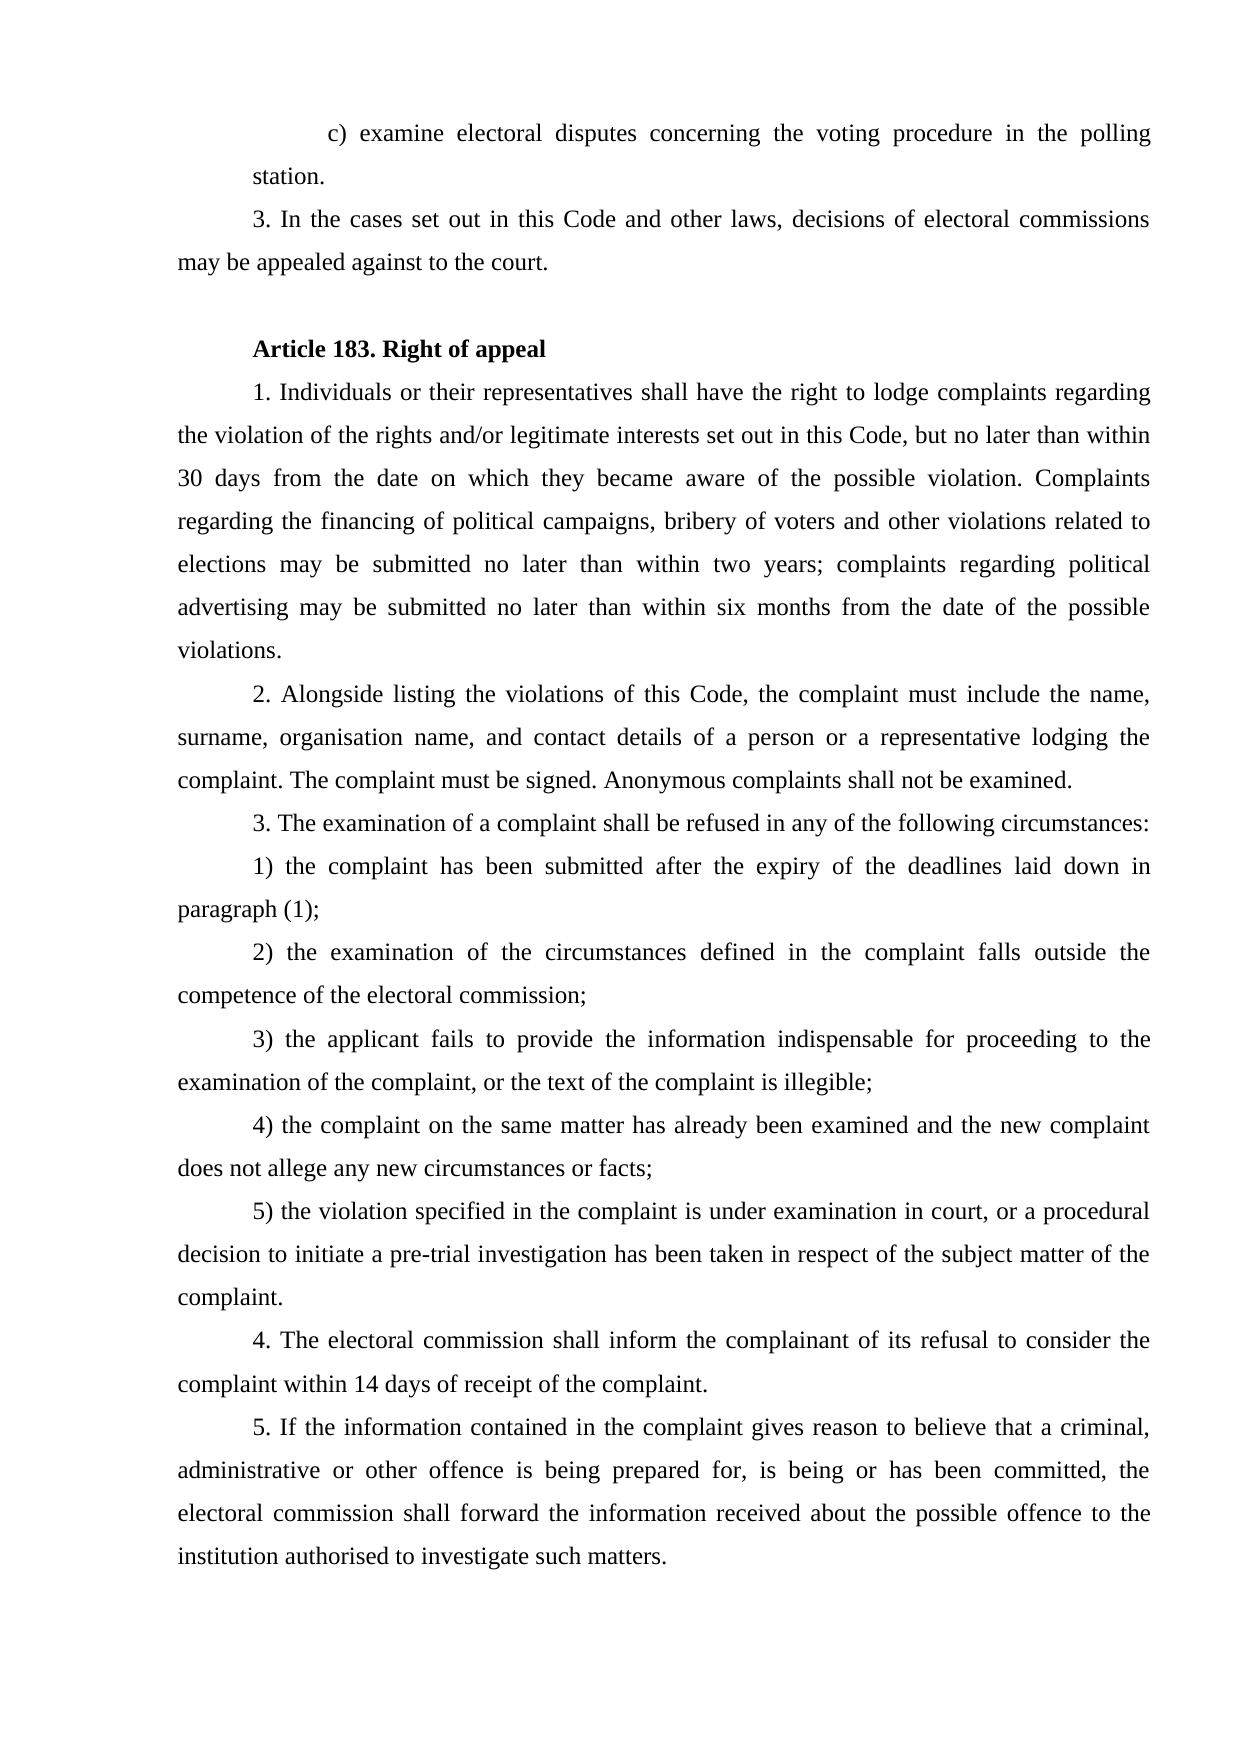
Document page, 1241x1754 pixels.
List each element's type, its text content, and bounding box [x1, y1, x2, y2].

text 4. The electoral commission shall inform the complainant of its refusal to consider the complaint within 14 days of receipt of the complaint. [177, 1326, 1152, 1397]
text 1) the complaint has been submitted after the expiry of the deadlines laid down in paragraph (1); [177, 851, 1152, 923]
text 4) the complaint on the same matter has already been examined and the new complaint does not allege any new circumstances or facts; [177, 1110, 1152, 1182]
text 2. Alongside listing the violations of this Code, the complaint must include the name, surname, organisation name, and contact details of a person or a representative lodging the complaint. The complaint must be signed. Anonymous complaints shall not be examined. [177, 679, 1152, 794]
text 2) the examination of the circumstances defined in the complaint falls outside the competence of the electoral commission; [177, 937, 1152, 1009]
text 3. In the cases set out in this Code and other laws, decisions of electoral commissions may be appealed against to the court. [177, 204, 1152, 276]
text 5) the violation specified in the complaint is under examination in court, or a procedural decision to initiate a pre-trial investigation has been taken in respect of the subject matter of the complaint. [177, 1196, 1152, 1311]
text 3) the applicant fails to provide the information indispensable for proceeding to the examination of the complaint, or the text of the complaint is illegible; [177, 1024, 1152, 1096]
text Article 183. Right of appeal [177, 334, 1152, 362]
text c) examine electoral disputes concerning the voting procedure in the polling station. [252, 118, 1152, 190]
text 5. If the information contained in the complaint gives reason to believe that a criminal, administrative or other offence is being prepared for, is being or has been committed, the electoral commission shall forward the information received about the possible offence to the institution authorised to investigate such matters. [177, 1412, 1152, 1570]
text 1. Individuals or their representatives shall have the right to lodge complaints regarding the violation of the rights and/or legitimate interests set out in this Code, but no later than within 30 days from the date on which they became aware of the possible violation. Complaints regarding the financing of political campaigns, bribery of voters and other violations related to elections may be submitted no later than within two years; complaints regarding political advertising may be submitted no later than within six months from the date of the possible violations. [177, 377, 1152, 664]
text 3. The examination of a complaint shall be refused in any of the following circumstances: [177, 808, 1152, 837]
